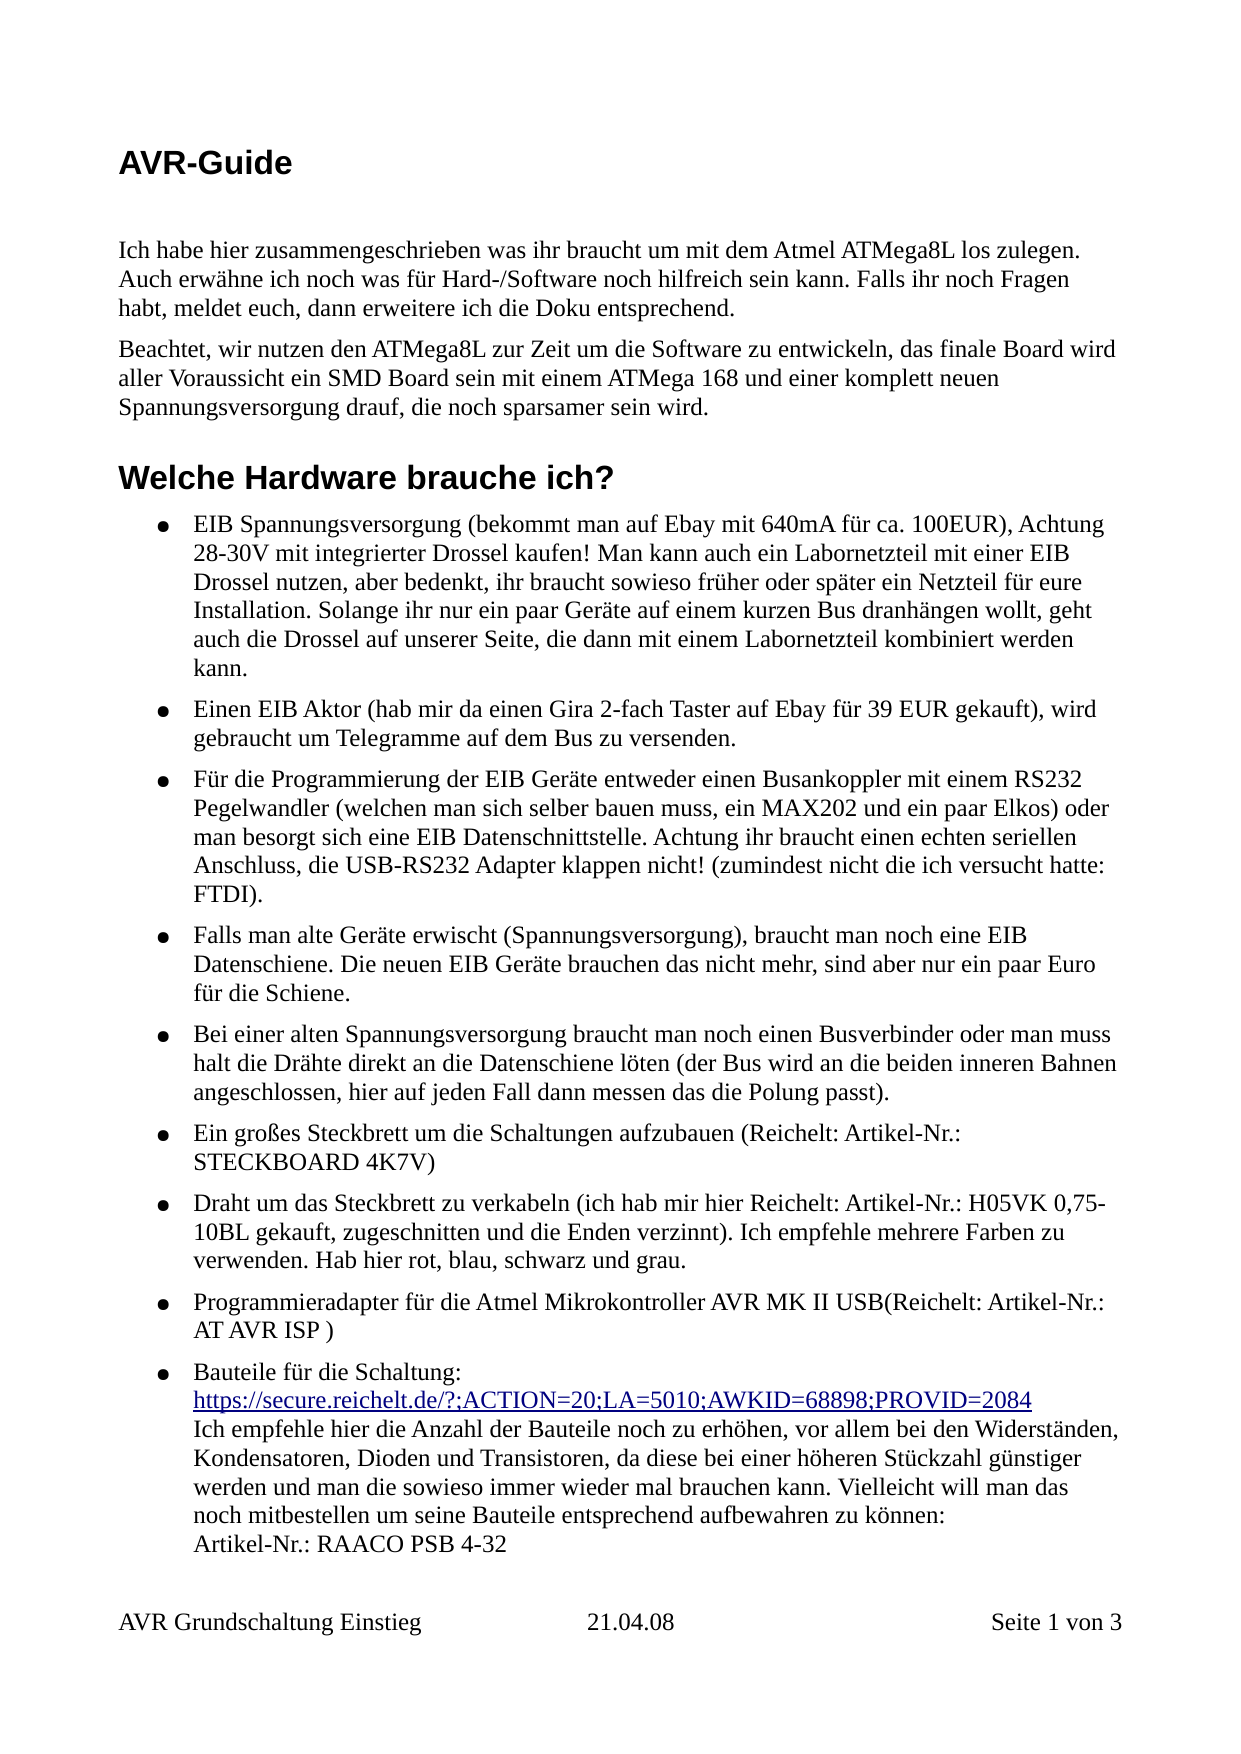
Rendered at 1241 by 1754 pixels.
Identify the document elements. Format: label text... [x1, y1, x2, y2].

subtitle Welche Hardware brauche ich? [118, 458, 1122, 497]
list Ein großes Steckbrett um die Schaltungen aufzubauen (Reichelt: Artikel-Nr.: STECKBOARD 4K7V) [156, 1118, 1122, 1175]
text Beachtet, wir nutzen den ATMega8L zur Zeit um die Software zu entwickeln, das finale Board wird aller Voraussicht ein SMD Board sein mit einem ATMega 168 und einer komplett neuen Spannungsversorgung drauf, die noch sparsamer sein wird. [118, 334, 1122, 421]
list Bei einer alten Spannungsversorgung braucht man noch einen Busverbinder oder man muss halt die Drähte direkt an die Datenschiene löten (der Bus wird an die beiden inneren Bahnen angeschlossen, hier auf jeden Fall dann messen das die Polung passt). [156, 1019, 1122, 1105]
list EIB Spannungsversorgung (bekommt man auf Ebay mit 640mA für ca. 100EUR), Achtung 28-30V mit integrierter Drossel kaufen! Man kann auch ein Labornetzteil mit einer EIB Drossel nutzen, aber bedenkt, ihr braucht sowieso früher oder später ein Netzteil für eure Installation. Solange ihr nur ein paar Geräte auf einem kurzen Bus dranhängen wollt, geht auch die Drossel auf unserer Seite, die dann mit einem Labornetzteil kombiniert werden kann. [156, 509, 1122, 682]
list Für die Programmierung der EIB Geräte entweder einen Busankoppler mit einem RS232 Pegelwandler (welchen man sich selber bauen muss, ein MAX202 und ein paar Elkos) oder man besorgt sich eine EIB Datenschnittstelle. Achtung ihr braucht einen echten seriellen Anschluss, die USB-RS232 Adapter klappen nicht! (zumindest nicht die ich versucht hatte: FTDI). [156, 764, 1122, 908]
list Programmieradapter für die Atmel Mikrokontroller AVR MK II USB(Reichelt: Artikel-Nr.: AT AVR ISP ) [156, 1287, 1122, 1344]
list Draht um das Steckbrett zu verkabeln (ich hab mir hier Reichelt: Artikel-Nr.: H05VK 0,75-10BL gekauft, zugeschnitten und die Enden verzinnt). Ich empfehle mehrere Farben zu verwenden. Hab hier rot, blau, schwarz und grau. [156, 1188, 1122, 1274]
list Bauteile für die Schaltung: https://secure.reichelt.de/?;ACTION=20;LA=5010;AWKID=68898;PROVID=2084 Ich empfehle hier die Anzahl der Bauteile noch zu erhöhen, vor allem bei den Widerständen, Kondensatoren, Dioden und Transistoren, da diese bei einer höheren Stückzahl günstiger werden und man die sowieso immer wieder mal brauchen kann. Vielleicht will man das noch mitbestellen um seine Bauteile entsprechend aufbewahren zu können: Artikel-Nr.: RAACO PSB 4-32 [156, 1357, 1122, 1558]
list Einen EIB Aktor (hab mir da einen Gira 2-fach Taster auf Ebay für 39 EUR gekauft), wird gebraucht um Telegramme auf dem Bus zu versenden. [156, 694, 1122, 752]
subtitle AVR-Guide [118, 143, 1122, 182]
text Ich habe hier zusammengeschrieben was ihr braucht um mit dem Atmel ATMega8L los zulegen. Auch erwähne ich noch was für Hard-/Software noch hilfreich sein kann. Falls ihr noch Fragen habt, meldet euch, dann erweitere ich die Doku entsprechend. [118, 236, 1122, 322]
list Falls man alte Geräte erwischt (Spannungsversorgung), braucht man noch eine EIB Datenschiene. Die neuen EIB Geräte brauchen das nicht mehr, sind aber nur ein paar Euro für die Schiene. [156, 920, 1122, 1007]
